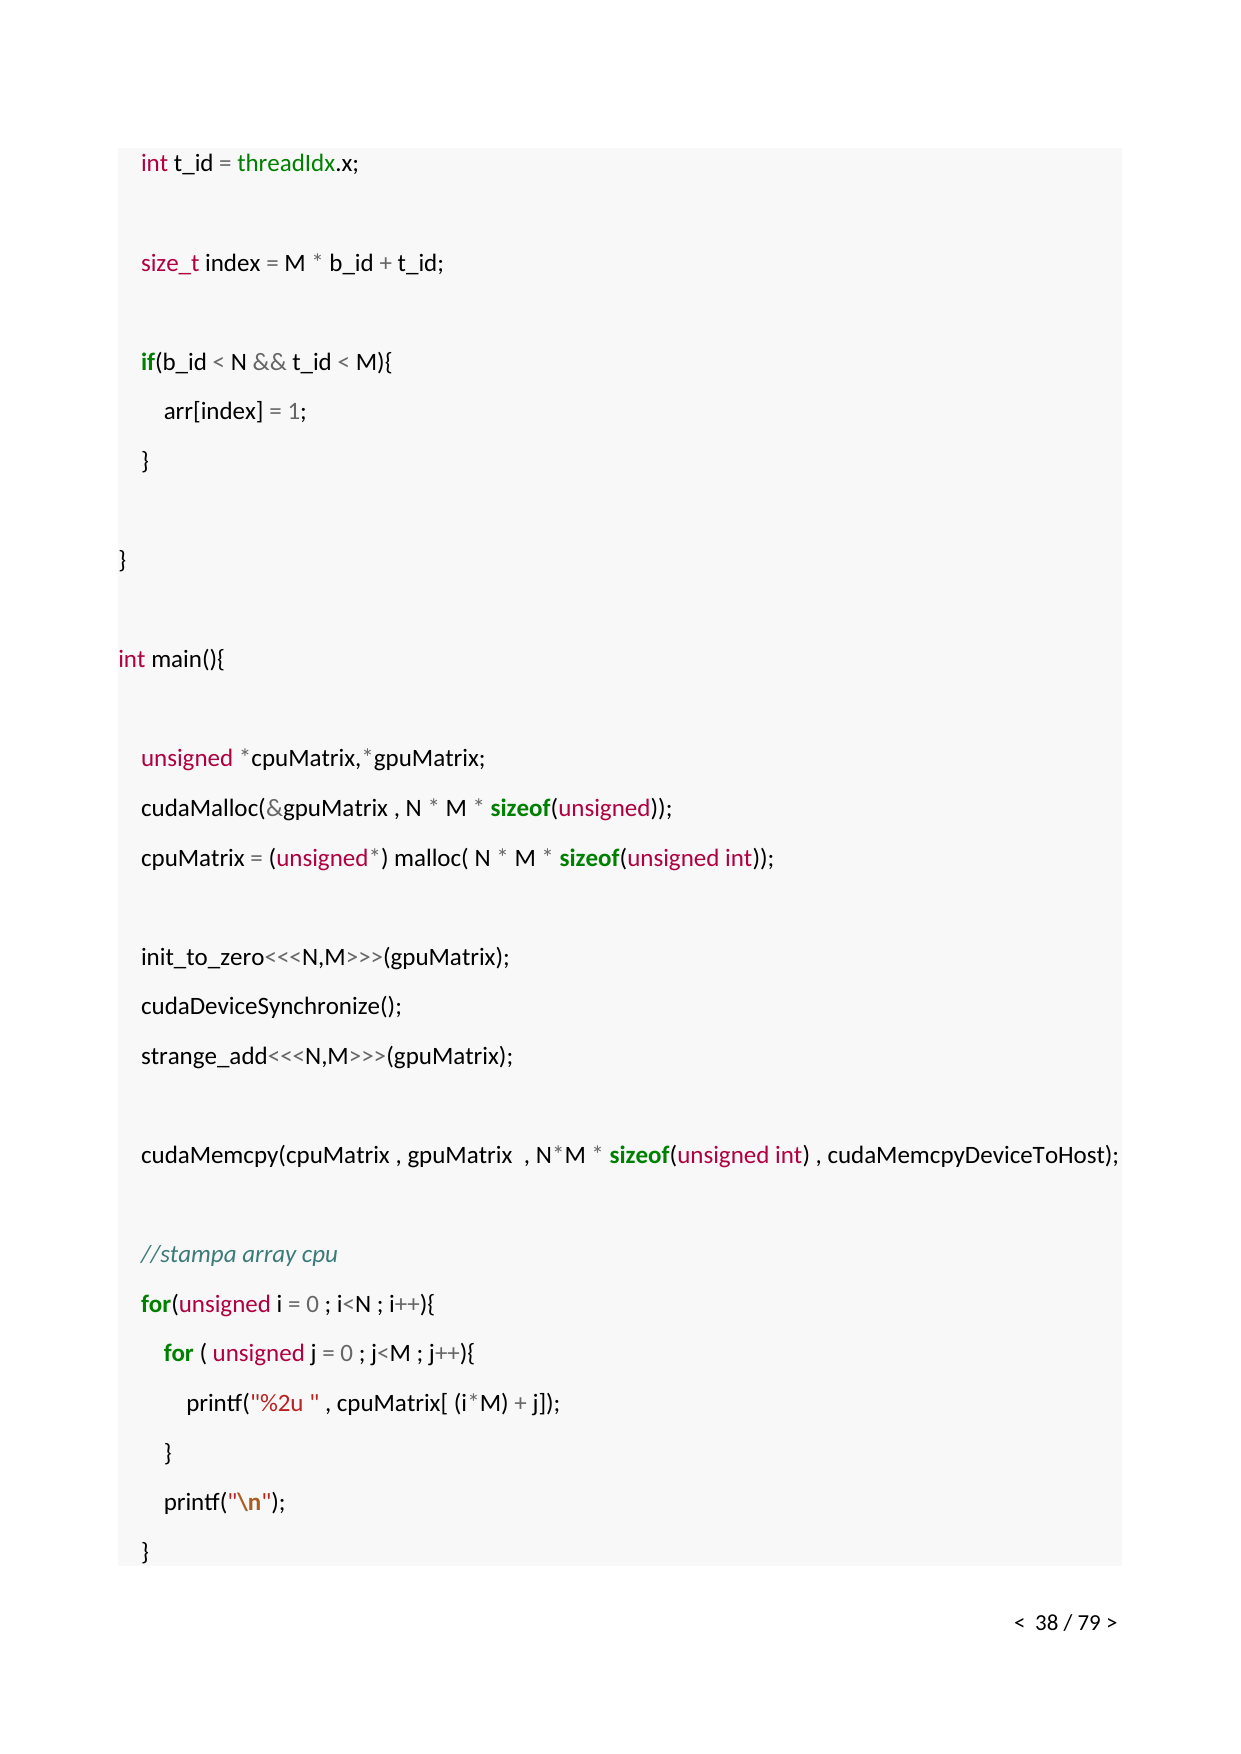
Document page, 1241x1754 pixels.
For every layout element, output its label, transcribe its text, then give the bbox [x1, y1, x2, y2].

text strange_add<<<N,M>>>(gpuMatrix); [118, 1040, 1122, 1071]
text } [118, 1437, 1122, 1467]
text init_to_zero<<<N,M>>>(gpuMatrix); [118, 941, 1122, 971]
text unsigned *cpuMatrix,*gpuMatrix; [118, 743, 1122, 773]
text } [118, 544, 1122, 575]
text int main(){ [118, 643, 1122, 674]
text size_t index = M * b_id + t_id; [118, 247, 1122, 277]
text printf("%2u " , cpuMatrix[ (i*M) + j]); [118, 1387, 1122, 1418]
text printf("\n"); [118, 1486, 1122, 1517]
text } [118, 445, 1122, 476]
text } [118, 1536, 1122, 1566]
text arr[index] = 1; [118, 396, 1122, 426]
text int t_id = threadIdx.x; [118, 148, 1122, 178]
text if(b_id < N && t_id < M){ [118, 346, 1122, 376]
text for(unsigned i = 0 ; i<N ; i++){ [118, 1288, 1122, 1318]
text cudaMemcpy(cpuMatrix , gpuMatrix , N*M * sizeof(unsigned int) , cudaMemcpyDeviceToHost); [118, 1139, 1122, 1170]
text cudaDeviceSynchronize(); [118, 991, 1122, 1021]
text cpuMatrix = (unsigned*) malloc( N * M * sizeof(unsigned int)); [118, 842, 1122, 872]
text //stampa array cpu [118, 1238, 1122, 1269]
text cudaMalloc(&gpuMatrix , N * M * sizeof(unsigned)); [118, 792, 1122, 823]
text for ( unsigned j = 0 ; j<M ; j++){ [118, 1338, 1122, 1368]
